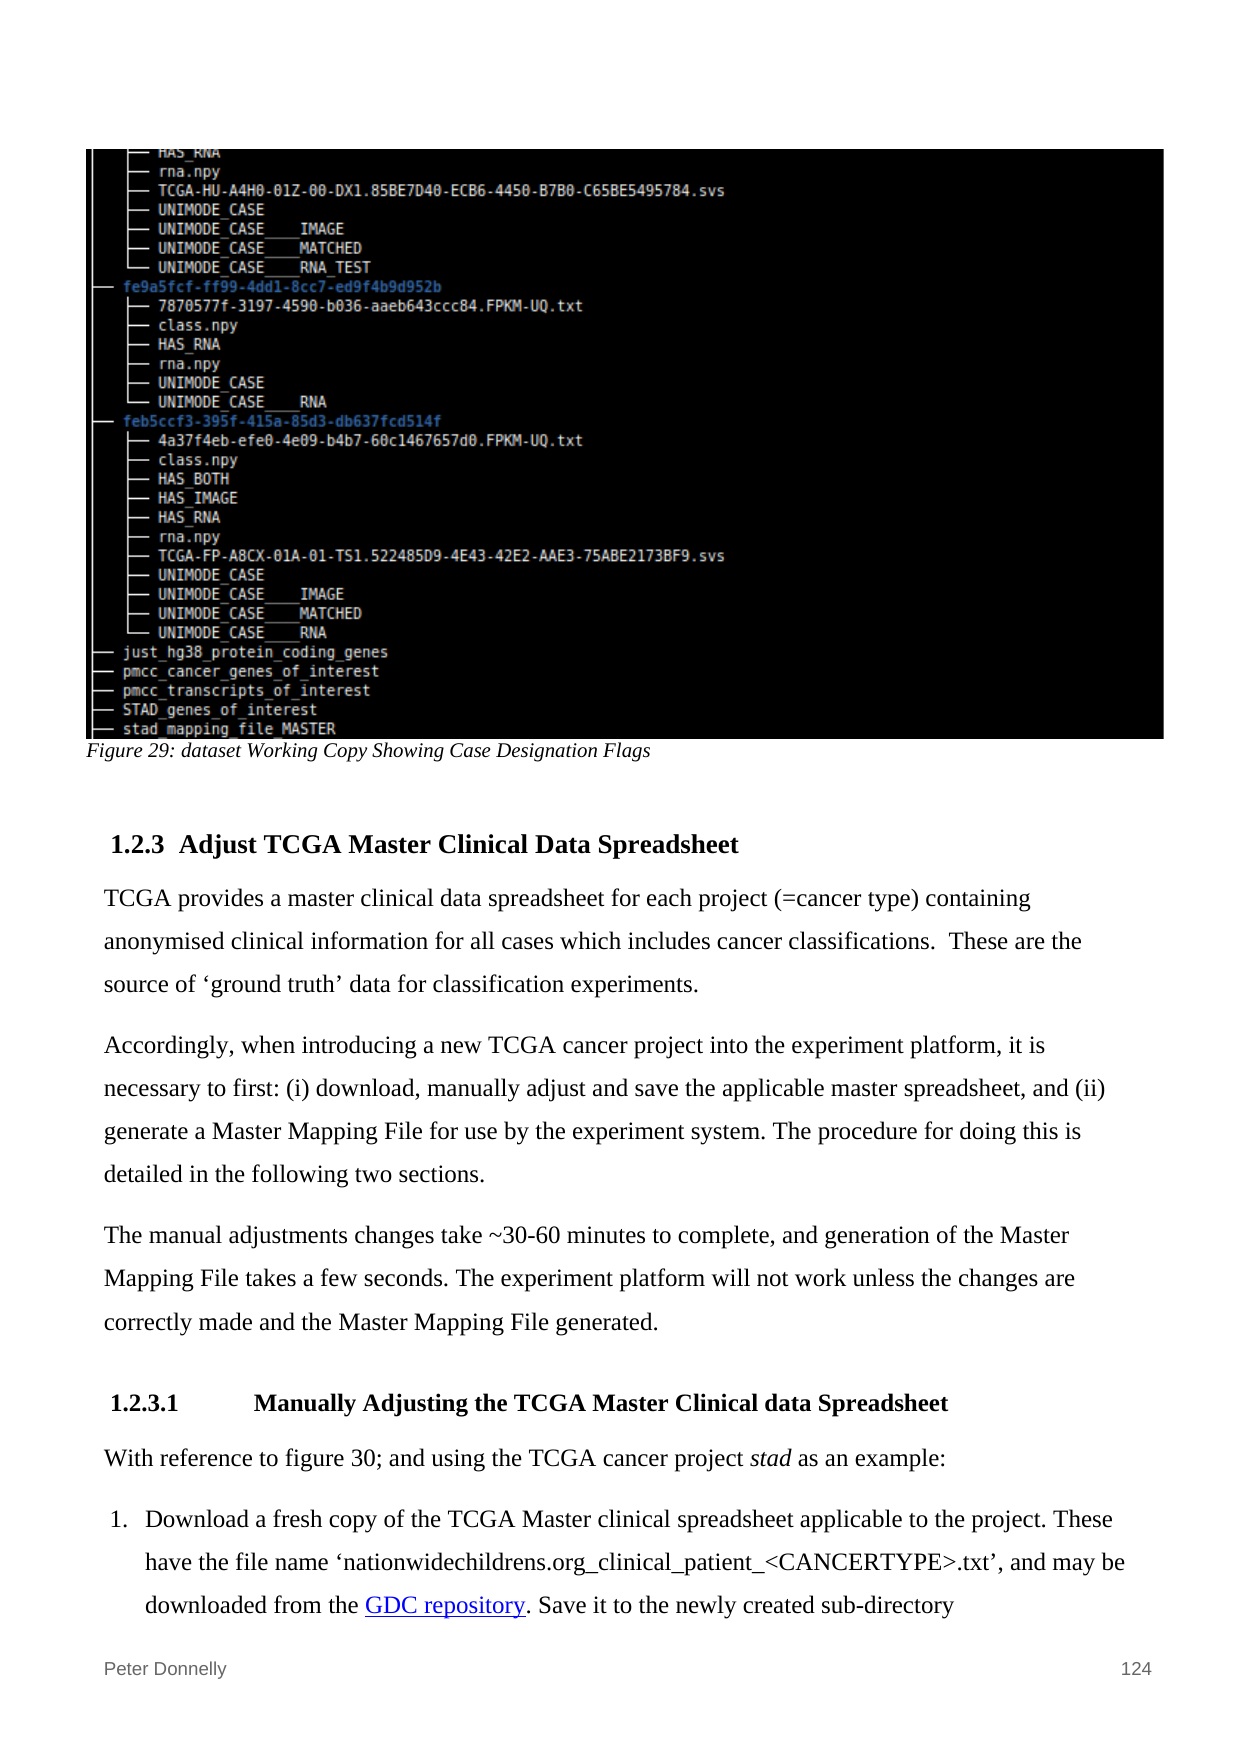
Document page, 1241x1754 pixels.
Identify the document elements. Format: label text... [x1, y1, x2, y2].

text The manual adjustments changes take ~30-60 minutes to complete, and generation of the Master Mapping File takes a few seconds. The experiment platform will not work unless the changes are correctly made and the Master Mapping File generated. [103, 1220, 1146, 1335]
text With reference to figure 30; and using the TCGA cancer project stad as an example: [103, 1443, 1146, 1472]
text Accordingly, when introducing a new TCGA cancer project into the experiment platform, it is necessary to first: (i) download, manually adjust and save the applicable master spreadsheet, and (ii) generate a Master Mapping File for use by the experiment system. The procedure for doing this is detailed in the following two sections. [103, 1030, 1146, 1188]
picture [86, 149, 1164, 739]
subtitle Adjust TCGA Master Clinical Data Spreadsheet [86, 762, 1164, 859]
subtitle [103, 120, 1146, 149]
list Download a fresh copy of the TCGA Master clinical spreadsheet applicable to the project. These have the file name ‘nationwidechildrens.org_clinical_patient_<CANCERTYPE>.txt’, and may be downloaded from the GDC repository. Save it to the newly created sub-directory [109, 1504, 1146, 1619]
text Figure 29: dataset Working Copy Showing Case Designation Flags [86, 739, 1164, 762]
subtitle Manually Adjusting the TCGA Master Clinical data Spreadsheet [103, 1388, 1146, 1417]
text TCGA provides a master clinical data spreadsheet for each project (=cancer type) containing anonymised clinical information for all cases which includes cancer classifications. These are the source of ‘ground truth’ data for classification experiments. [103, 883, 1146, 998]
